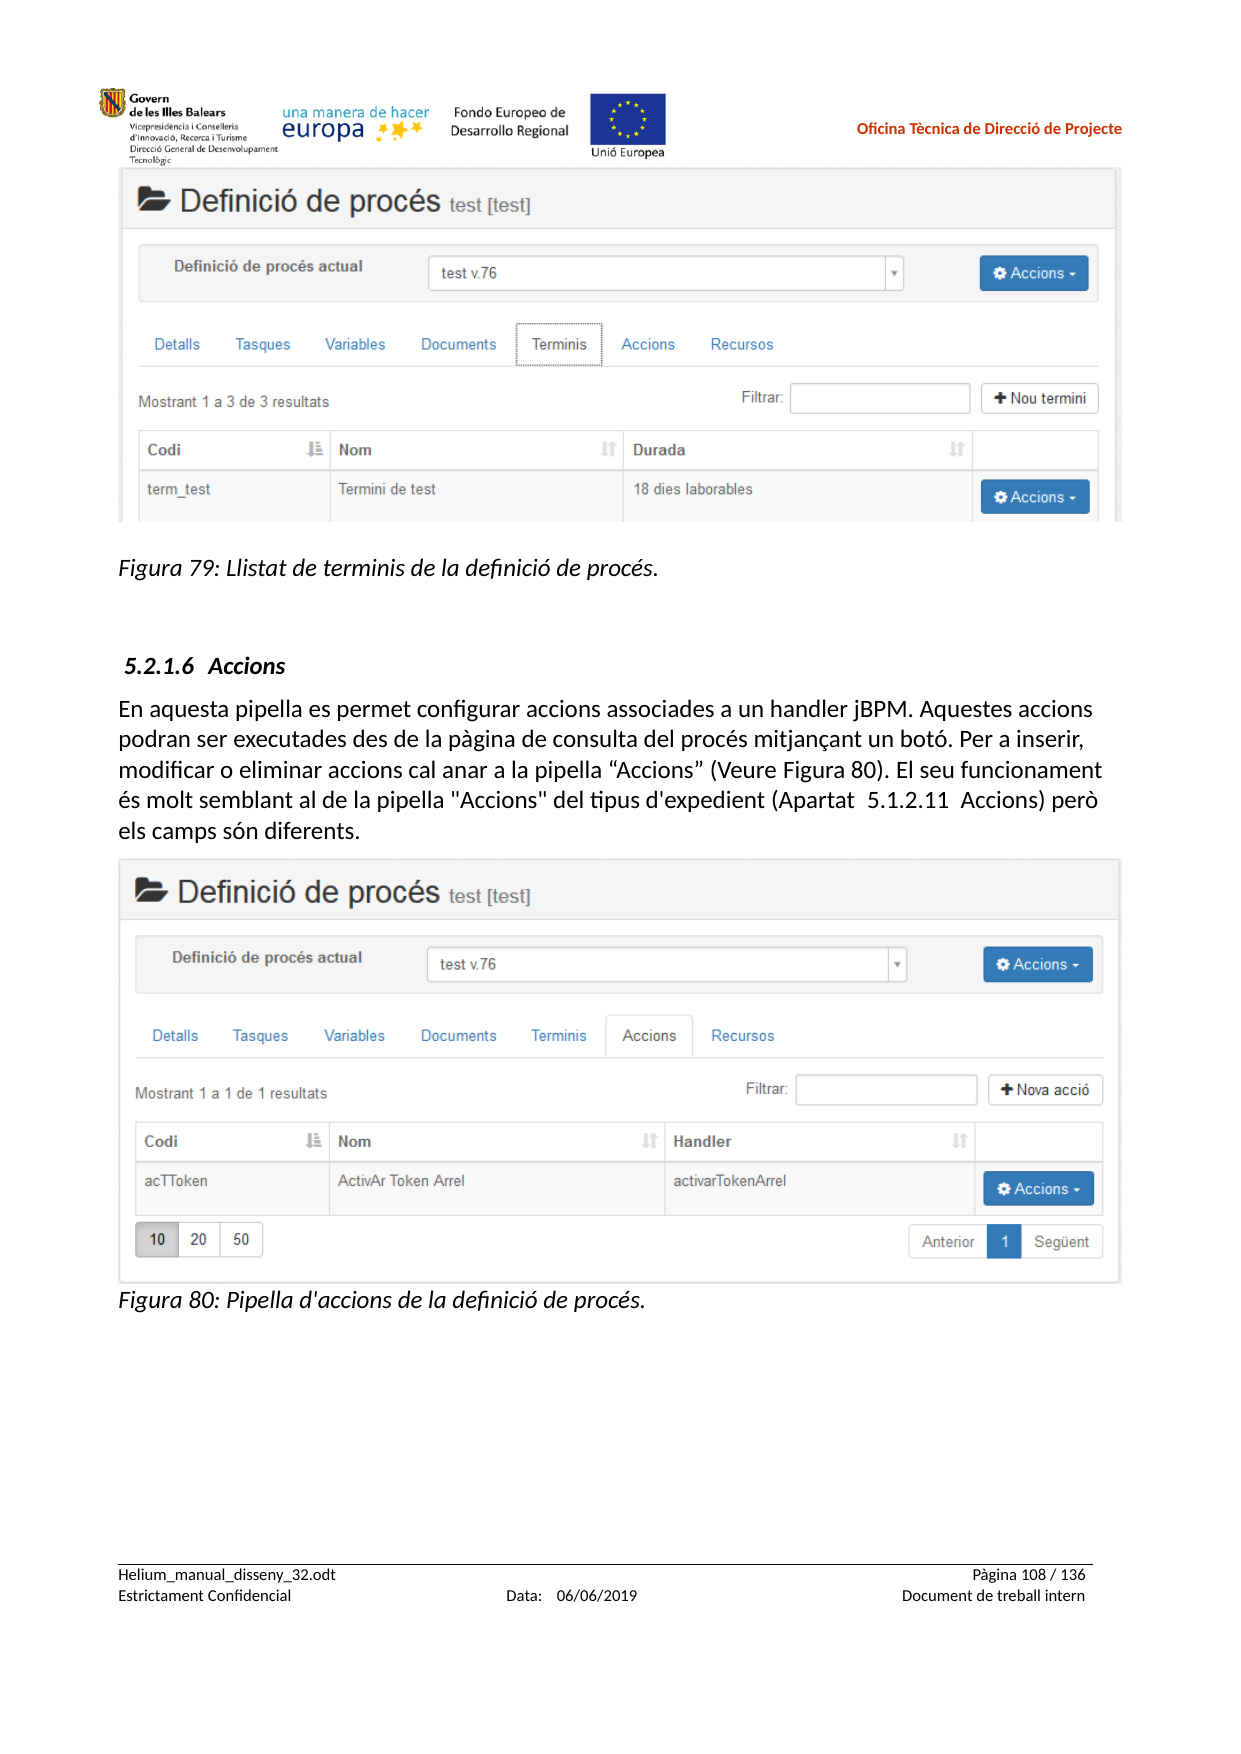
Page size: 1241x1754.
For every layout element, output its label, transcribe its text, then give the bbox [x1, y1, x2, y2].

text En aquesta pipella es permet configurar accions associades a un handler jBPM. Aquestes accions podran ser executades des de la pàgina de consulta del procés mitjançant un botó. Per a inserir, modificar o eliminar accions cal anar a la pipella “Accions” (Veure Figura 80). El seu funcionament és molt semblant al de la pipella "Accions" del tipus d'expedient (Apartat 5.1.2.11 Accions) però els camps són diferents. [118, 693, 1122, 846]
picture [99, 87, 668, 166]
picture [118, 858, 1123, 1284]
text Figura 80: Pipella d'accions de la definició de procés. [118, 1284, 1122, 1314]
subtitle Accions [118, 650, 1122, 681]
picture [118, 167, 1123, 522]
text Figura 79: Llistat de terminis de la definició de procés. [118, 522, 1122, 582]
